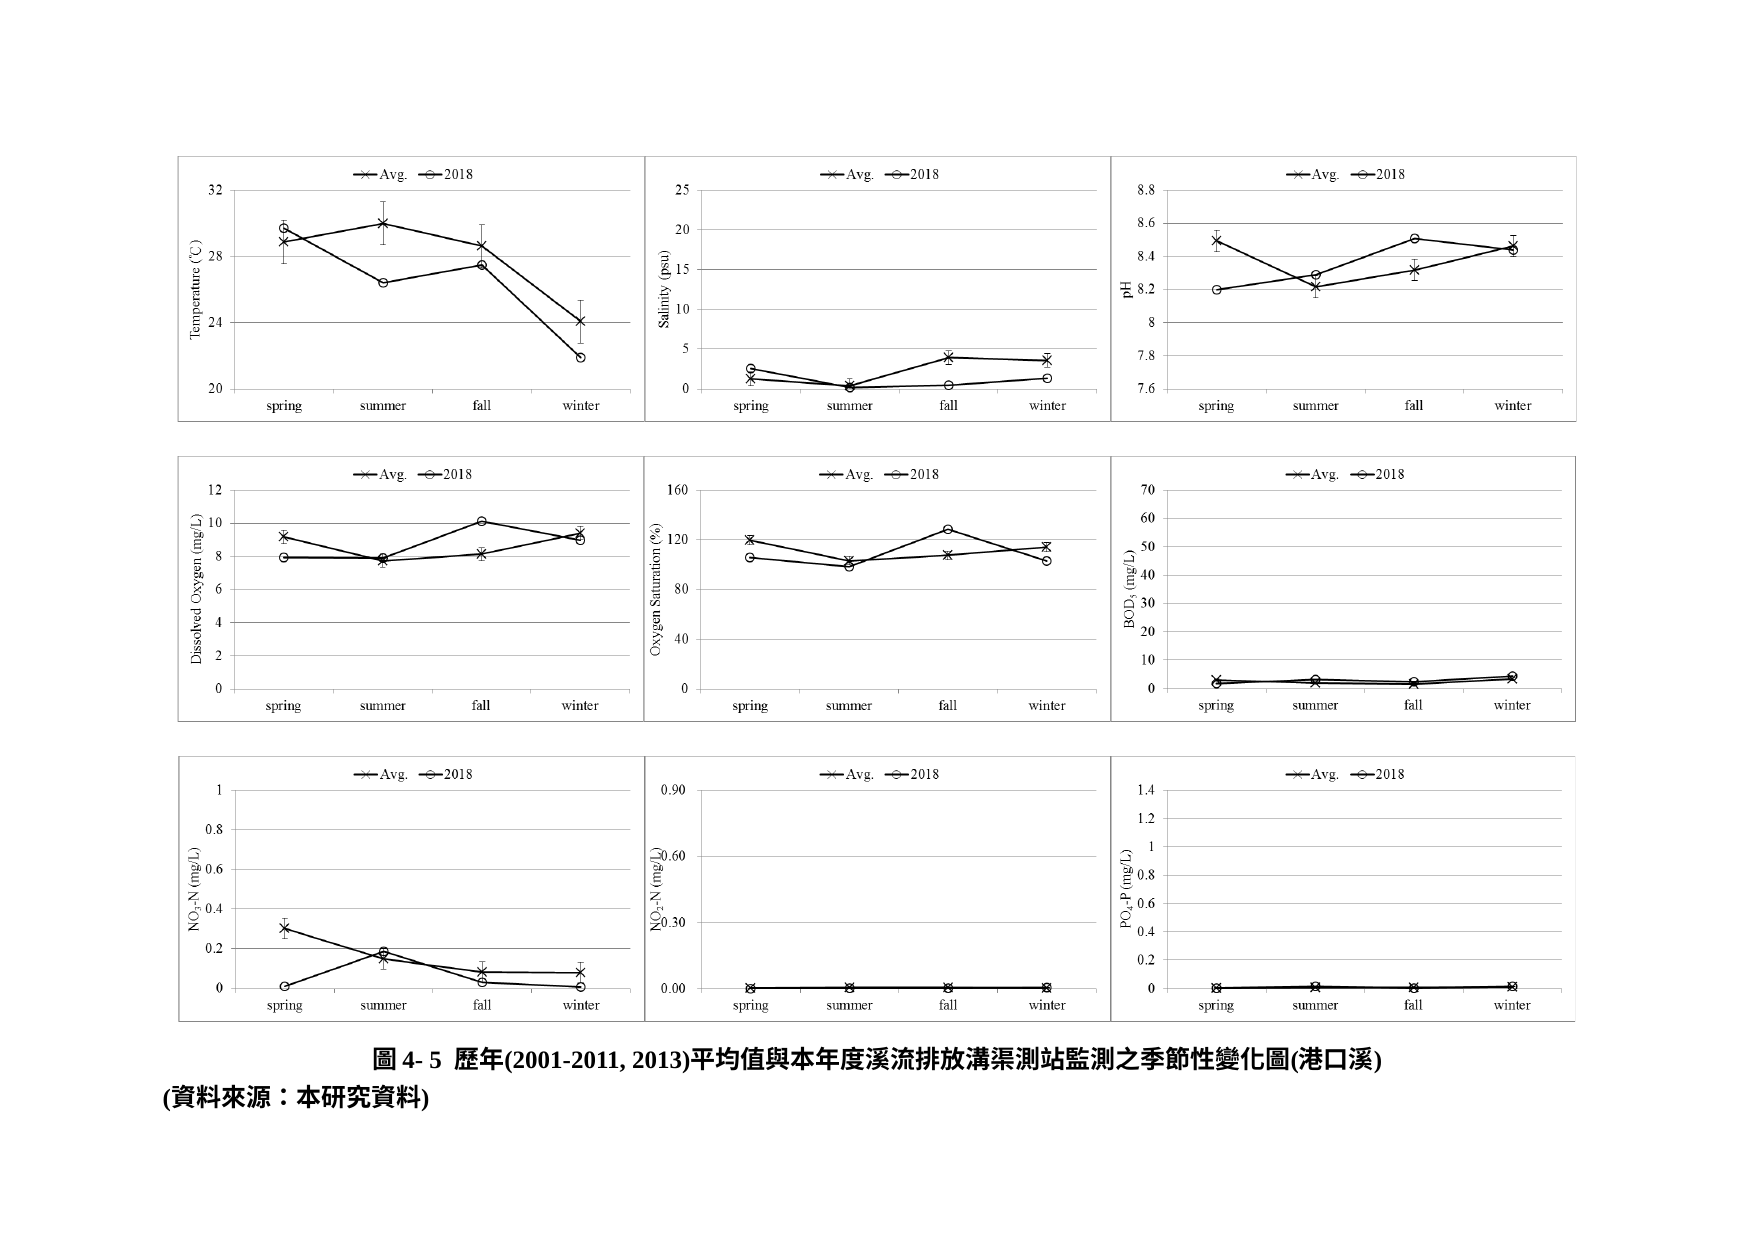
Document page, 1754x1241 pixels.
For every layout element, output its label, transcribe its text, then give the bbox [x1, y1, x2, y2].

picture [177, 456, 1576, 722]
text (資料來源：本研究資料) [150, 1070, 1604, 1108]
picture [177, 156, 1577, 422]
text 圖4- 5 歷年(2001-2011, 2013)平均值與本年度溪流排放溝渠測站監測之季節性變化圖(港口溪) [150, 1033, 1604, 1070]
picture [178, 756, 1576, 1022]
